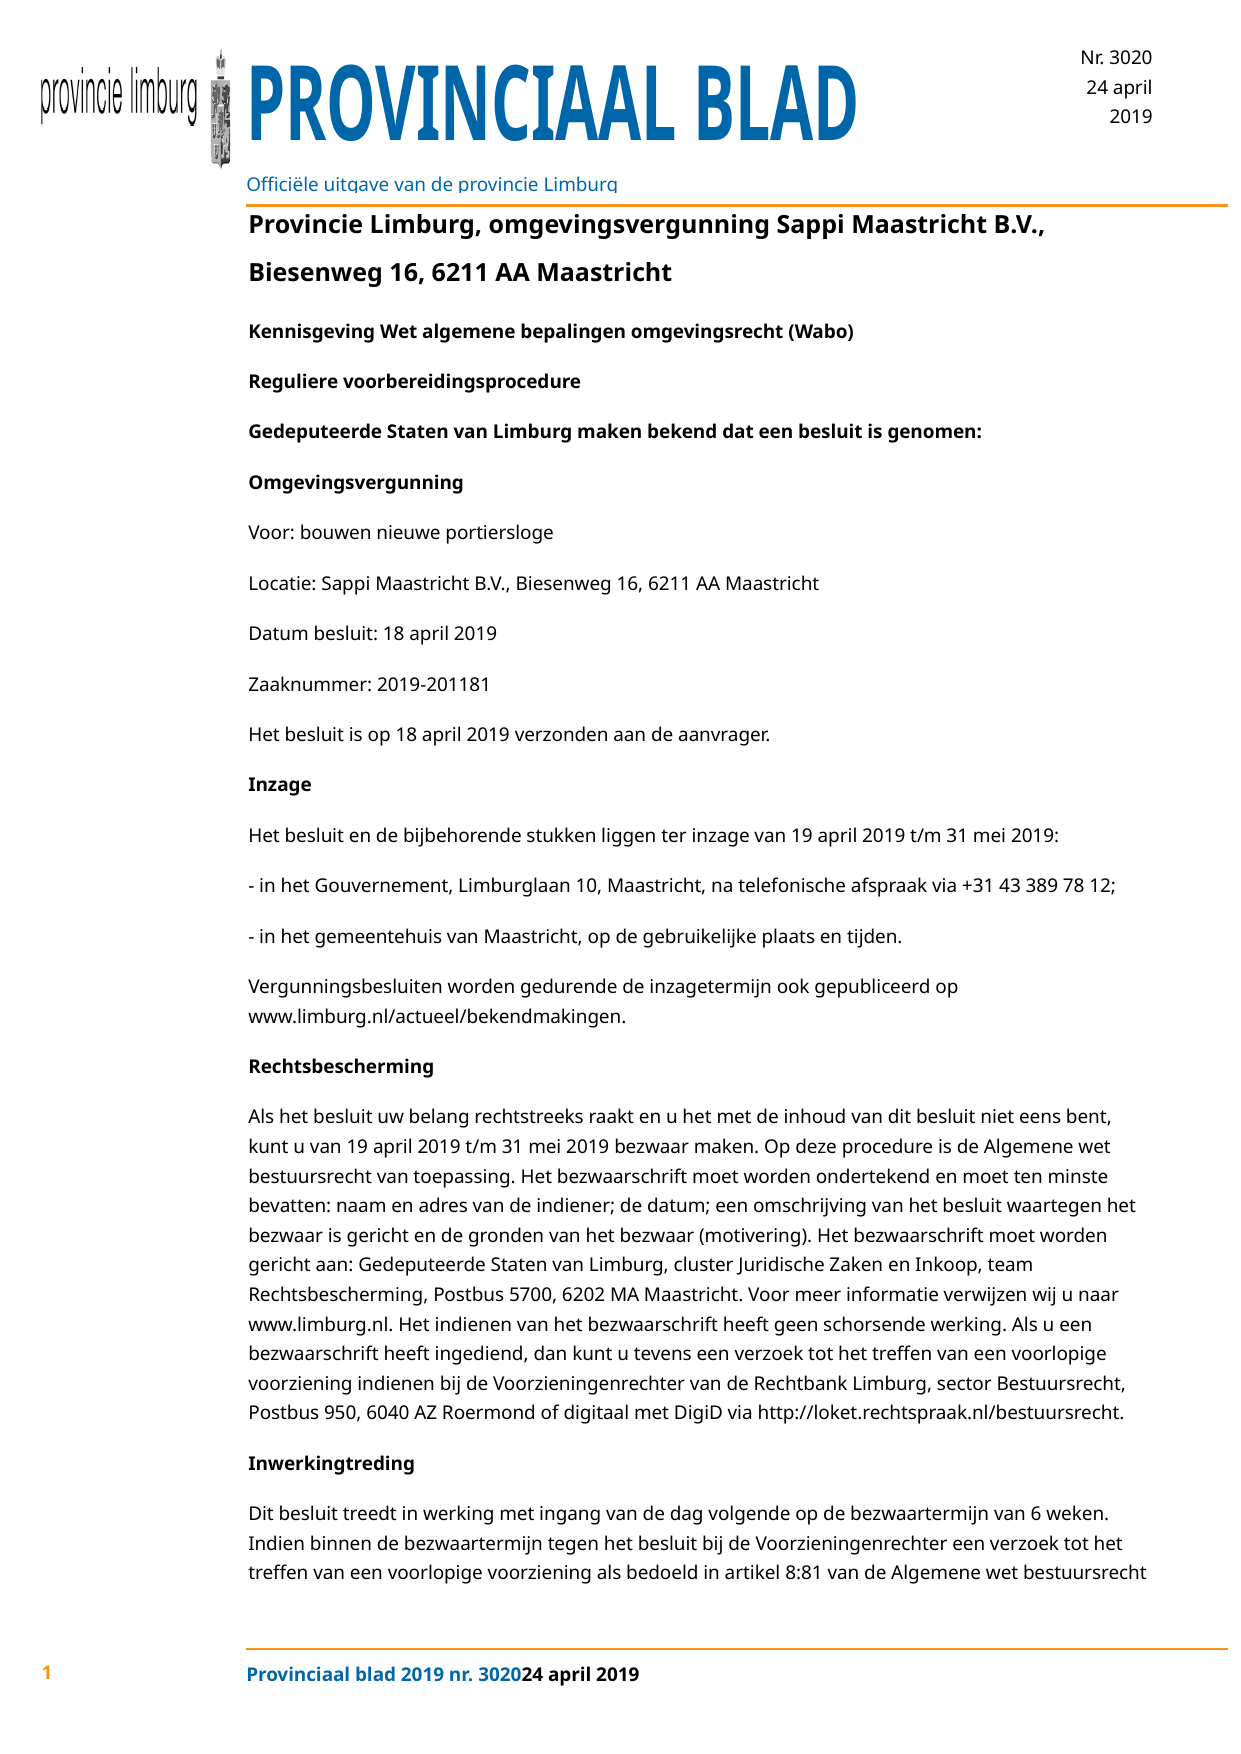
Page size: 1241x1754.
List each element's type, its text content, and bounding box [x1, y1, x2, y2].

text Het besluit is op 18 april 2019 verzonden aan de aanvrager. [248, 721, 1152, 747]
text Datum besluit: 18 april 2019 [248, 620, 1152, 646]
text Provincie Limburg, omgevingsvergunning Sappi Maastricht B.V., Biesenweg 16, 6211 AA Maastricht [248, 207, 1152, 288]
picture [41, 47, 231, 172]
text Het besluit en de bijbehorende stukken liggen ter inzage van 19 april 2019 t/m 31 mei 2019: [248, 822, 1152, 848]
text Gedeputeerde Staten van Limburg maken bekend dat een besluit is genomen: [248, 419, 1152, 444]
text Inzage [248, 772, 1152, 797]
text Omgevingsvergunning [248, 469, 1152, 495]
text Kennisgeving Wet algemene bepalingen omgevingsrecht (Wabo) [248, 318, 1152, 344]
text Inwerkingtreding [248, 1450, 1152, 1476]
text Zaaknummer: 2019-201181 [248, 671, 1152, 697]
text Dit besluit treedt in werking met ingang van de dag volgende op de bezwaartermijn van 6 weken. Indien binnen de bezwaartermijn tegen het besluit bij de Voorzieningenrechter een verzoek tot het treffen van een voorlopige voorziening als bedoeld in artikel 8:81 van de Algemene wet bestuursrecht [248, 1500, 1152, 1585]
text - in het Gouvernement, Limburglaan 10, Maastricht, na telefonische afspraak via +31 43 389 78 12; [248, 872, 1152, 898]
text Voor: bouwen nieuwe portiersloge [248, 519, 1152, 545]
text Locatie: Sappi Maastricht B.V., Biesenweg 16, 6211 AA Maastricht [248, 570, 1152, 596]
text Rechtsbescherming [248, 1053, 1152, 1079]
text Reguliere voorbereidingsprocedure [248, 368, 1152, 394]
text Als het besluit uw belang rechtstreeks raakt en u het met de inhoud van dit besluit niet eens bent, kunt u van 19 april 2019 t/m 31 mei 2019 bezwaar maken. Op deze procedure is de Algemene wet bestuursrecht van toepassing. Het bezwaarschrift moet worden ondertekend en moet ten minste bevatten: naam en adres van de indiener; de datum; een omschrijving van het besluit waartegen het bezwaar is gericht en de gronden van het bezwaar (motivering). Het bezwaarschrift moet worden gericht aan: Gedeputeerde Staten van Limburg, cluster Juridische Zaken en Inkoop, team Rechtsbescherming, Postbus 5700, 6202 MA Maastricht. Voor meer informatie verwijzen wij u naar www.limburg.nl. Het indienen van het bezwaarschrift heeft geen schorsende werking. Als u een bezwaarschrift heeft ingediend, dan kunt u tevens een verzoek tot het treffen van een voorlopige voorziening indienen bij de Voorzieningenrechter van de Rechtbank Limburg, sector Bestuursrecht, Postbus 950, 6040 AZ Roermond of digitaal met DigiD via http://loket.rechtspraak.nl/bestuursrecht. [248, 1104, 1152, 1425]
text Vergunningsbesluiten worden gedurende de inzagetermijn ook gepubliceerd op www.limburg.nl/actueel/bekendmakingen. [248, 973, 1152, 1029]
text - in het gemeentehuis van Maastricht, op de gebruikelijke plaats en tijden. [248, 923, 1152, 949]
